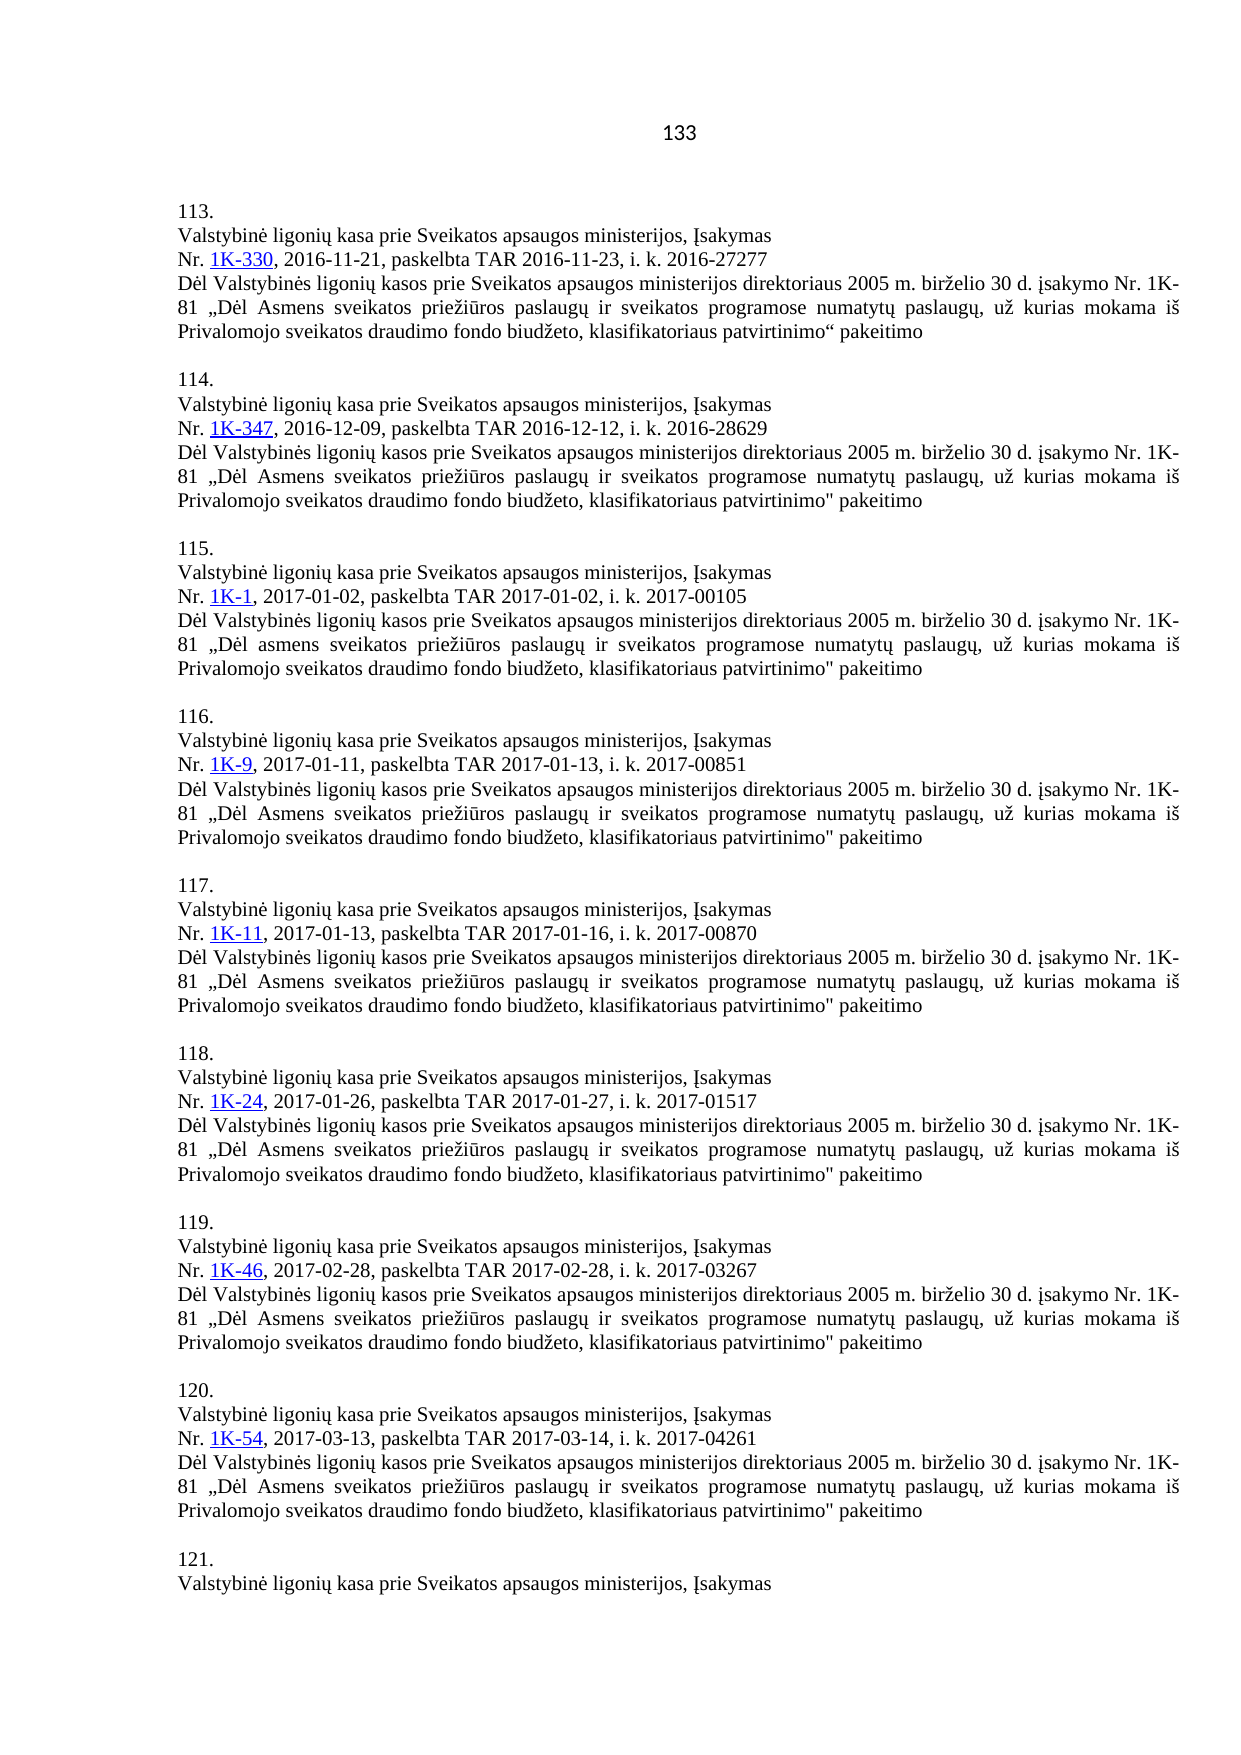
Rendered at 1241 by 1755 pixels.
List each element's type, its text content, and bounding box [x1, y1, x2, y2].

text Dėl Valstybinės ligonių kasos prie Sveikatos apsaugos ministerijos direktoriaus 2005 m. birželio 30 d. įsakymo Nr. 1K-81 „Dėl Asmens sveikatos priežiūros paslaugų ir sveikatos programose numatytų paslaugų, už kurias mokama iš Privalomojo sveikatos draudimo fondo biudžeto, klasifikatoriaus patvirtinimo" pakeitimo [177, 1282, 1181, 1354]
text Valstybinė ligonių kasa prie Sveikatos apsaugos ministerijos, Įsakymas [177, 897, 1181, 921]
text Valstybinė ligonių kasa prie Sveikatos apsaugos ministerijos, Įsakymas [177, 1234, 1181, 1258]
text 121. [177, 1546, 1181, 1571]
text Dėl Valstybinės ligonių kasos prie Sveikatos apsaugos ministerijos direktoriaus 2005 m. birželio 30 d. įsakymo Nr. 1K-81 „Dėl asmens sveikatos priežiūros paslaugų ir sveikatos programose numatytų paslaugų, už kurias mokama iš Privalomojo sveikatos draudimo fondo biudžeto, klasifikatoriaus patvirtinimo" pakeitimo [177, 608, 1181, 680]
text Dėl Valstybinės ligonių kasos prie Sveikatos apsaugos ministerijos direktoriaus 2005 m. birželio 30 d. įsakymo Nr. 1K-81 „Dėl Asmens sveikatos priežiūros paslaugų ir sveikatos programose numatytų paslaugų, už kurias mokama iš Privalomojo sveikatos draudimo fondo biudžeto, klasifikatoriaus patvirtinimo" pakeitimo [177, 439, 1181, 512]
text Nr. 1K-54, 2017-03-13, paskelbta TAR 2017-03-14, i. k. 2017-04261 [177, 1426, 1181, 1450]
text Nr. 1K-347, 2016-12-09, paskelbta TAR 2016-12-12, i. k. 2016-28629 [177, 416, 1181, 439]
text Valstybinė ligonių kasa prie Sveikatos apsaugos ministerijos, Įsakymas [177, 391, 1181, 416]
text Nr. 1K-46, 2017-02-28, paskelbta TAR 2017-02-28, i. k. 2017-03267 [177, 1258, 1181, 1282]
text 117. [177, 873, 1181, 897]
text Nr. 1K-330, 2016-11-21, paskelbta TAR 2016-11-23, i. k. 2016-27277 [177, 247, 1181, 271]
text Nr. 1K-24, 2017-01-26, paskelbta TAR 2017-01-27, i. k. 2017-01517 [177, 1089, 1181, 1113]
text Valstybinė ligonių kasa prie Sveikatos apsaugos ministerijos, Įsakymas [177, 1065, 1181, 1089]
text Dėl Valstybinės ligonių kasos prie Sveikatos apsaugos ministerijos direktoriaus 2005 m. birželio 30 d. įsakymo Nr. 1K-81 „Dėl Asmens sveikatos priežiūros paslaugų ir sveikatos programose numatytų paslaugų, už kurias mokama iš Privalomojo sveikatos draudimo fondo biudžeto, klasifikatoriaus patvirtinimo“ pakeitimo [177, 271, 1181, 343]
text 114. [177, 367, 1181, 391]
text Dėl Valstybinės ligonių kasos prie Sveikatos apsaugos ministerijos direktoriaus 2005 m. birželio 30 d. įsakymo Nr. 1K-81 „Dėl Asmens sveikatos priežiūros paslaugų ir sveikatos programose numatytų paslaugų, už kurias mokama iš Privalomojo sveikatos draudimo fondo biudžeto, klasifikatoriaus patvirtinimo" pakeitimo [177, 776, 1181, 849]
text Valstybinė ligonių kasa prie Sveikatos apsaugos ministerijos, Įsakymas [177, 728, 1181, 752]
text Valstybinė ligonių kasa prie Sveikatos apsaugos ministerijos, Įsakymas [177, 1402, 1181, 1426]
text Nr. 1K-9, 2017-01-11, paskelbta TAR 2017-01-13, i. k. 2017-00851 [177, 752, 1181, 776]
text 118. [177, 1041, 1181, 1065]
text Valstybinė ligonių kasa prie Sveikatos apsaugos ministerijos, Įsakymas [177, 223, 1181, 247]
text 119. [177, 1209, 1181, 1234]
text Valstybinė ligonių kasa prie Sveikatos apsaugos ministerijos, Įsakymas [177, 560, 1181, 584]
text Dėl Valstybinės ligonių kasos prie Sveikatos apsaugos ministerijos direktoriaus 2005 m. birželio 30 d. įsakymo Nr. 1K-81 „Dėl Asmens sveikatos priežiūros paslaugų ir sveikatos programose numatytų paslaugų, už kurias mokama iš Privalomojo sveikatos draudimo fondo biudžeto, klasifikatoriaus patvirtinimo" pakeitimo [177, 1113, 1181, 1186]
text Nr. 1K-1, 2017-01-02, paskelbta TAR 2017-01-02, i. k. 2017-00105 [177, 584, 1181, 608]
text 120. [177, 1378, 1181, 1402]
text 115. [177, 536, 1181, 560]
text 116. [177, 704, 1181, 728]
text Valstybinė ligonių kasa prie Sveikatos apsaugos ministerijos, Įsakymas [177, 1571, 1181, 1594]
text Nr. 1K-11, 2017-01-13, paskelbta TAR 2017-01-16, i. k. 2017-00870 [177, 921, 1181, 945]
text Dėl Valstybinės ligonių kasos prie Sveikatos apsaugos ministerijos direktoriaus 2005 m. birželio 30 d. įsakymo Nr. 1K-81 „Dėl Asmens sveikatos priežiūros paslaugų ir sveikatos programose numatytų paslaugų, už kurias mokama iš Privalomojo sveikatos draudimo fondo biudžeto, klasifikatoriaus patvirtinimo" pakeitimo [177, 945, 1181, 1017]
text 113. [177, 199, 1181, 223]
text Dėl Valstybinės ligonių kasos prie Sveikatos apsaugos ministerijos direktoriaus 2005 m. birželio 30 d. įsakymo Nr. 1K-81 „Dėl Asmens sveikatos priežiūros paslaugų ir sveikatos programose numatytų paslaugų, už kurias mokama iš Privalomojo sveikatos draudimo fondo biudžeto, klasifikatoriaus patvirtinimo" pakeitimo [177, 1450, 1181, 1522]
